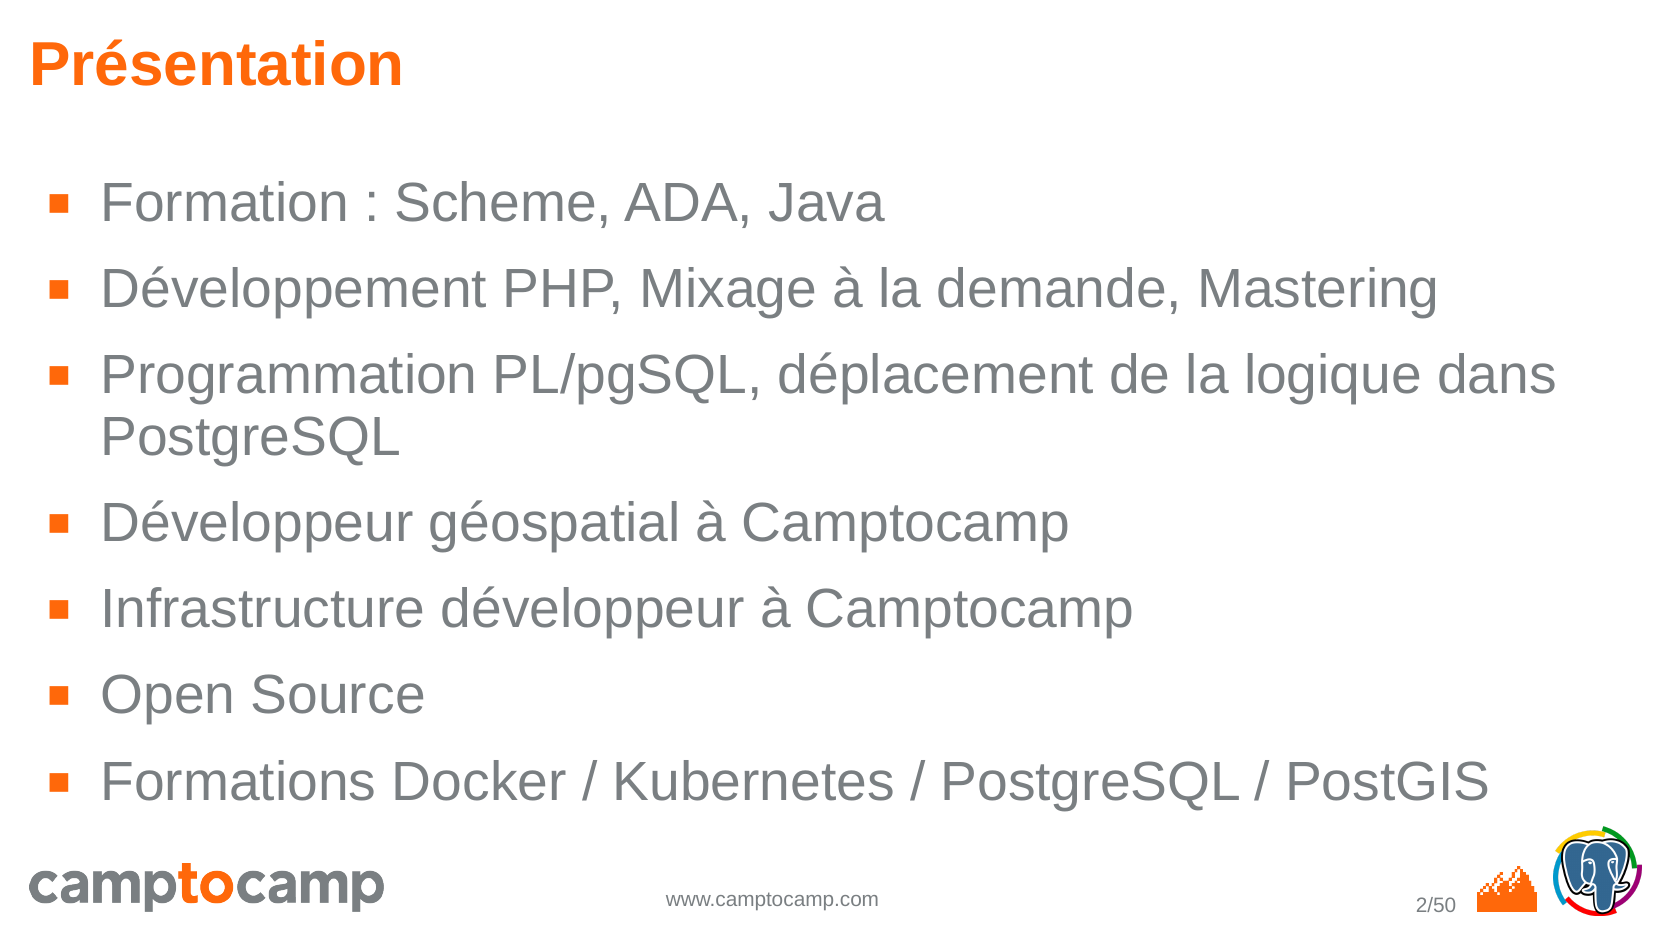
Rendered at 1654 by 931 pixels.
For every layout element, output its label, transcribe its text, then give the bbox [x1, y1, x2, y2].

list Formation : Scheme, ADA, Java Développement PHP, Mixage à la demande, Mastering Programmation PL/pgSQL, déplacement de la logique dans PostgreSQL Développeur géospatial à Camptocamp Infrastructure développeur à Camptocamp Open Source Formations Docker / Kubernetes / PostgreSQL / PostGIS [29, 171, 1625, 827]
picture [1477, 866, 1537, 912]
picture [29, 863, 384, 912]
picture [1553, 826, 1642, 916]
title Présentation [29, 29, 1625, 156]
